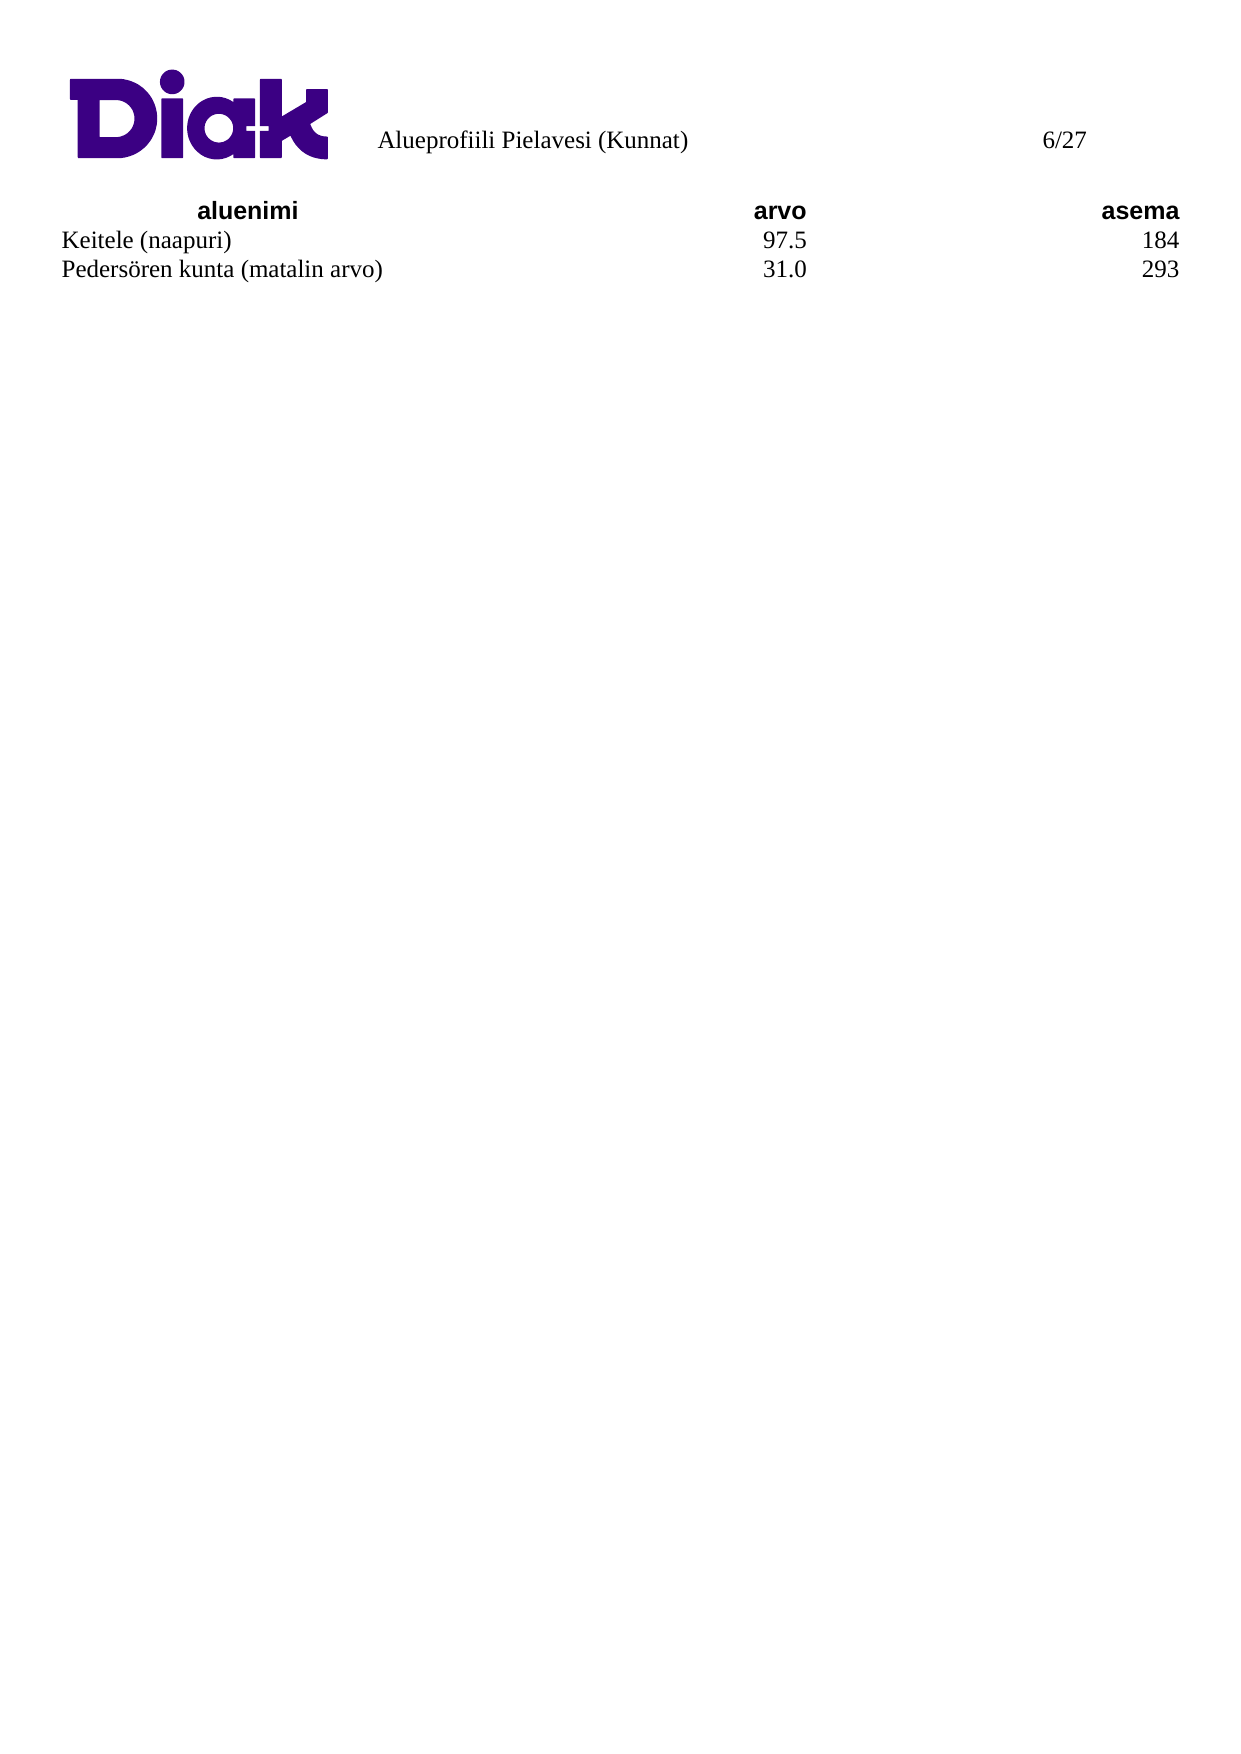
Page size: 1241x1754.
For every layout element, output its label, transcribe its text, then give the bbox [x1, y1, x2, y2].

table_cell 31.0 [434, 254, 806, 282]
table_header aluenimi [61, 196, 434, 225]
table_cell Pedersören kunta (matalin arvo) [61, 254, 434, 282]
table_header arvo [434, 196, 806, 225]
table_cell 97.5 [434, 225, 806, 254]
table_header asema [806, 196, 1179, 225]
table_cell 293 [806, 254, 1179, 282]
table_cell 184 [806, 225, 1179, 254]
table_cell Keitele (naapuri) [61, 225, 434, 254]
